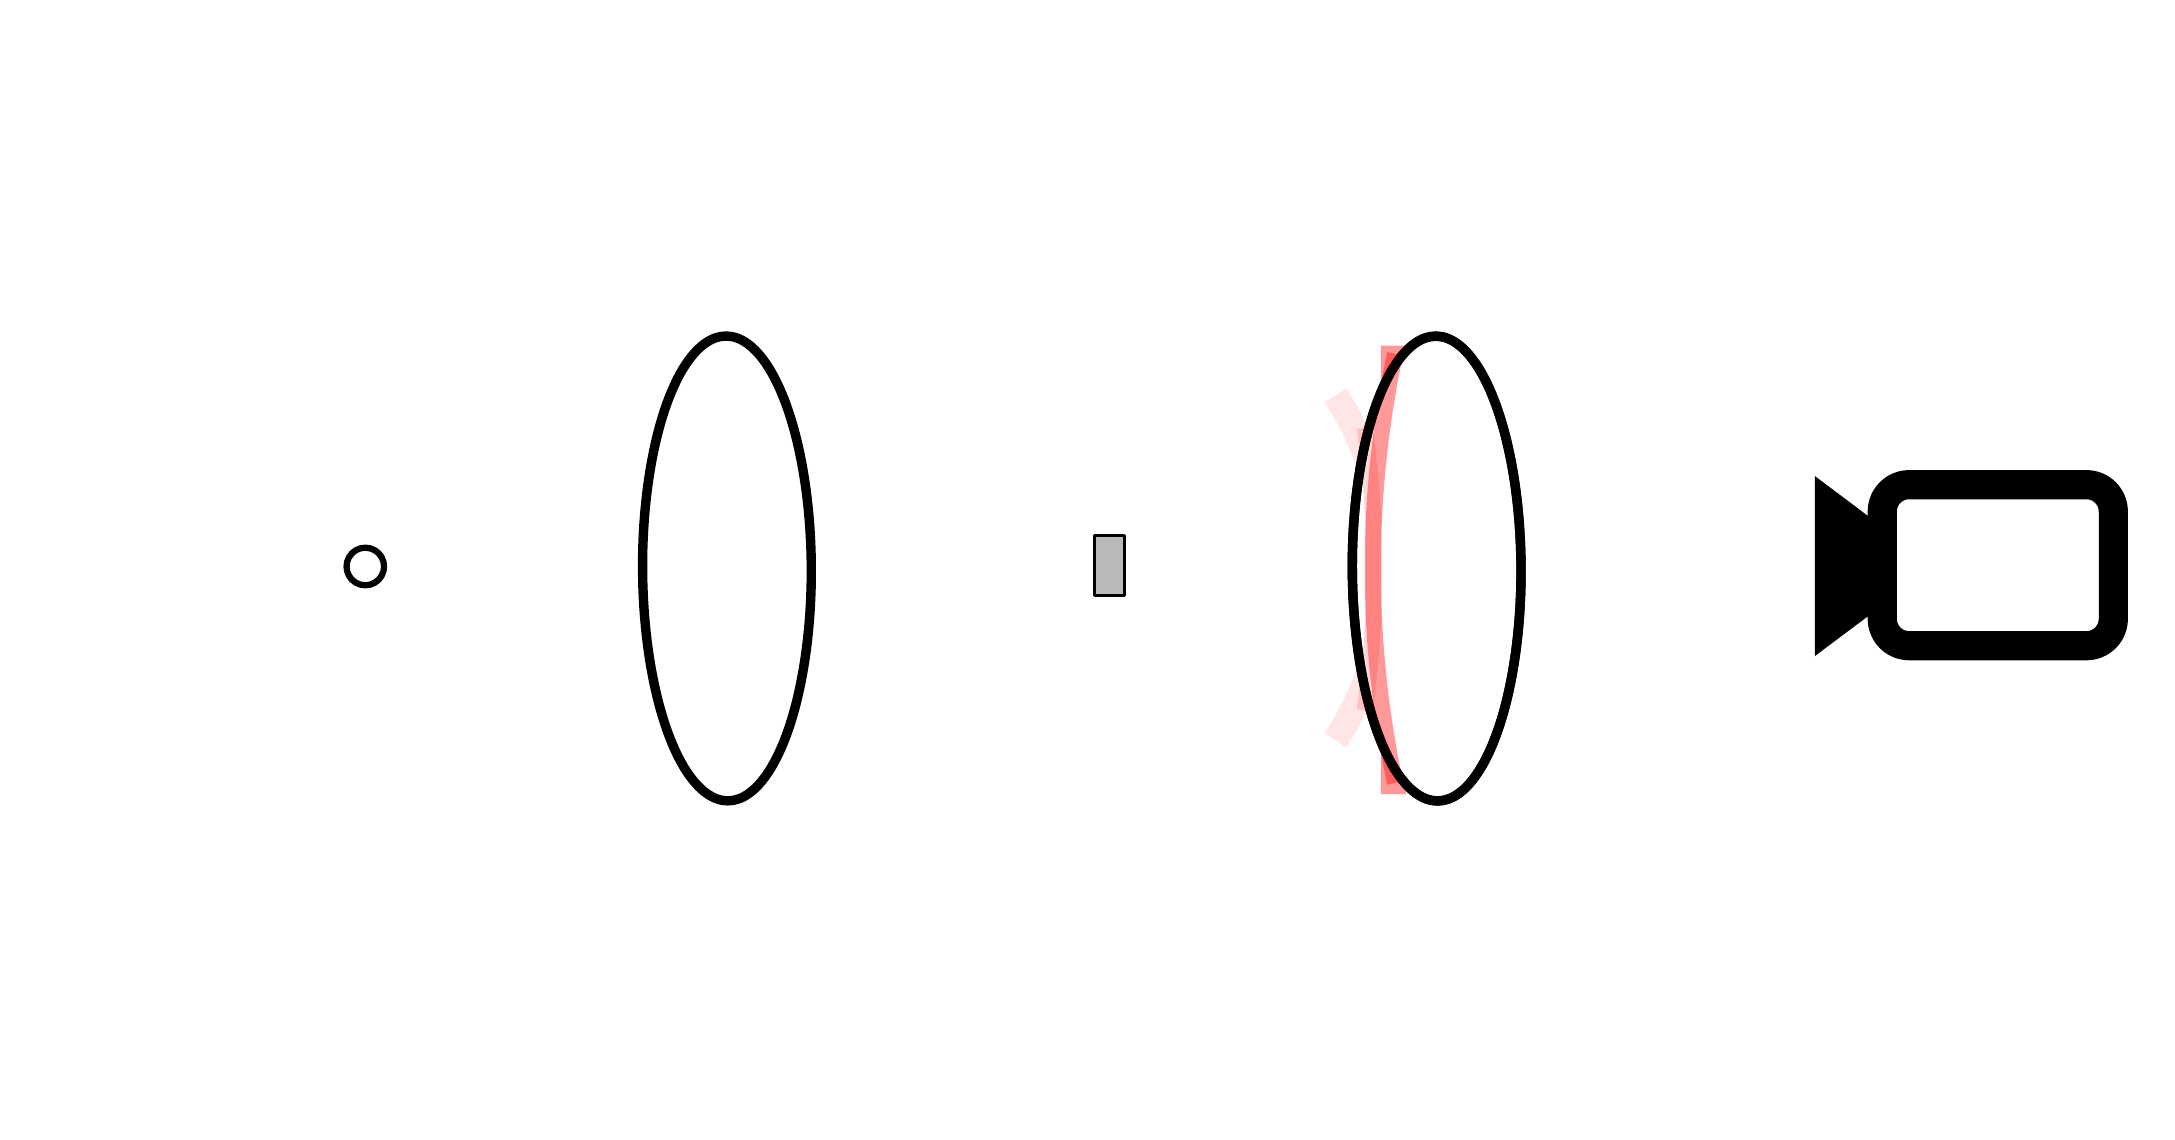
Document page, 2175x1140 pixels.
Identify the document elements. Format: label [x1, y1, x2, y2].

text_box [1814, 476, 1875, 657]
text_box [642, 0, 1747, 1140]
text_box [1882, 484, 2114, 646]
